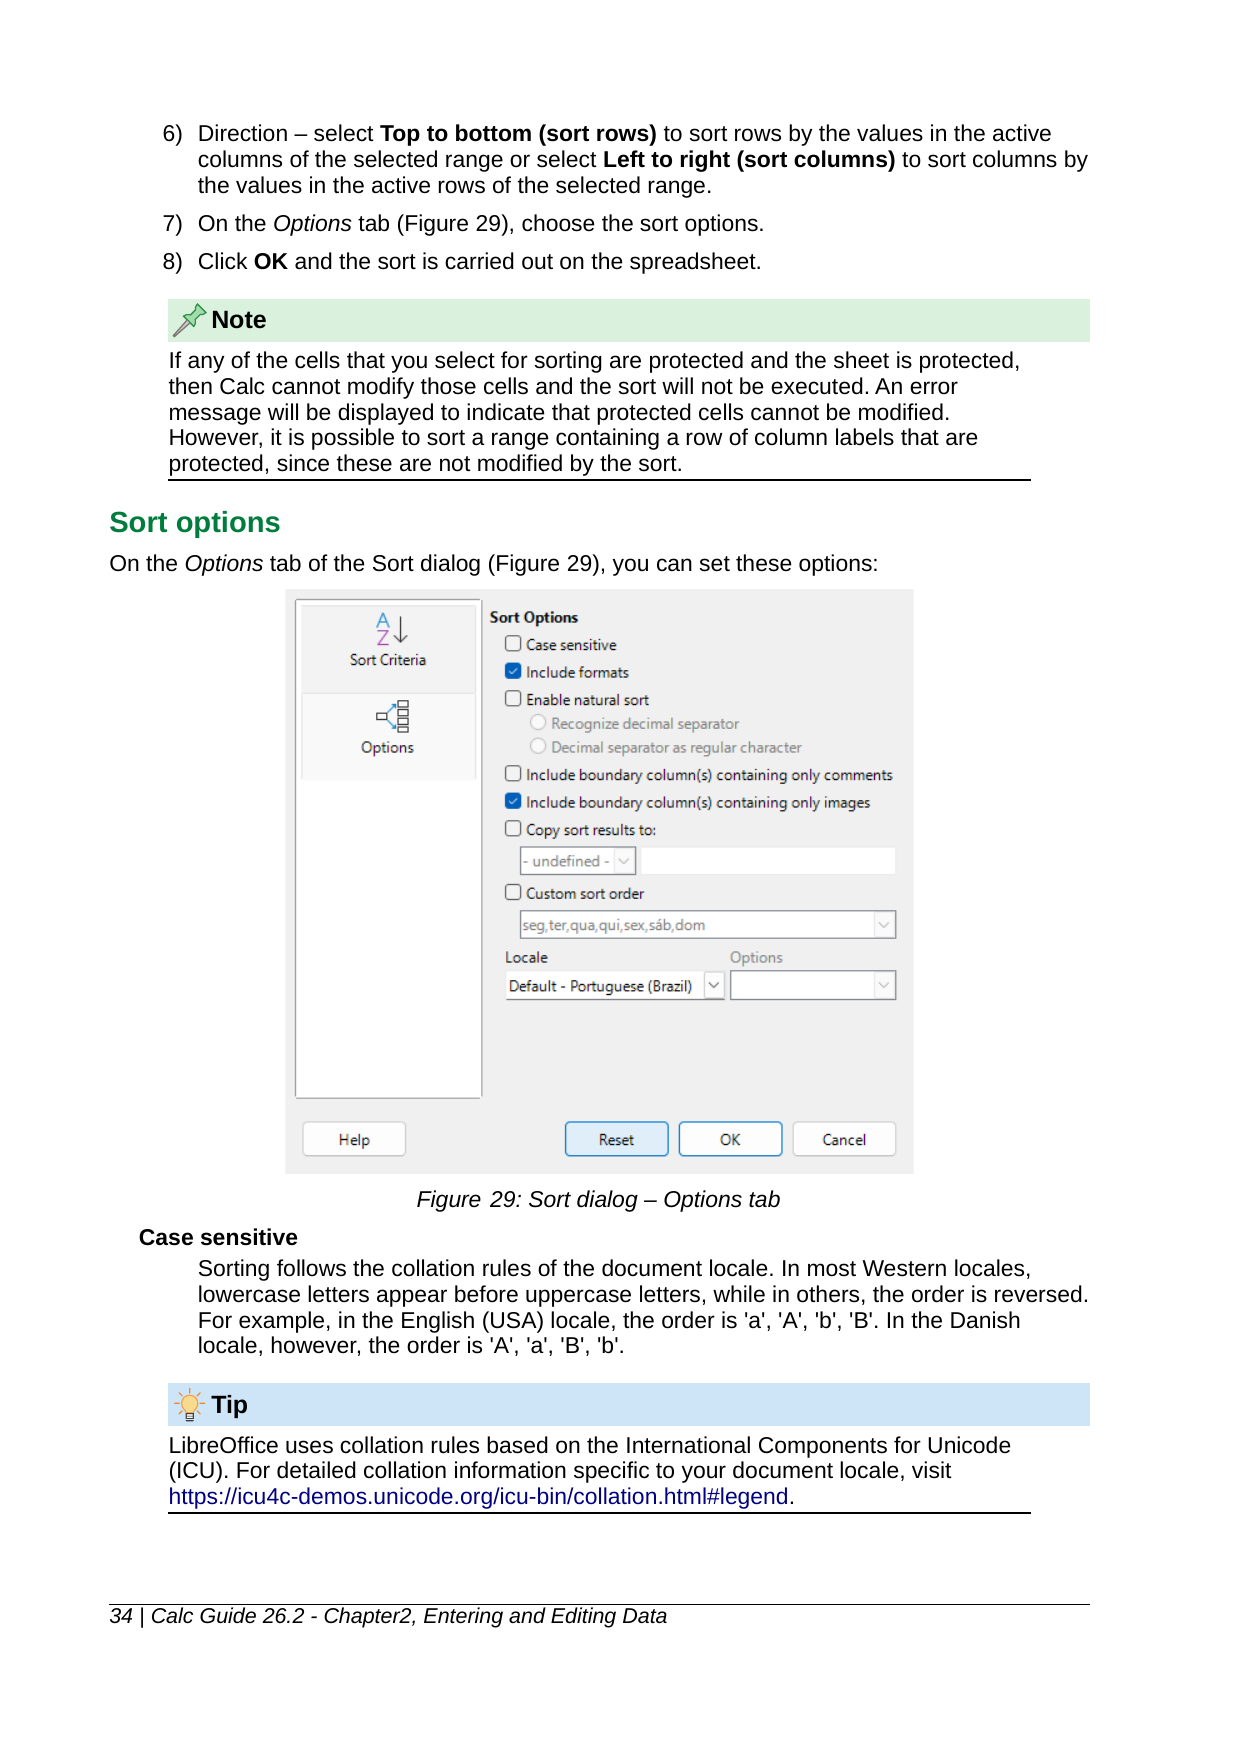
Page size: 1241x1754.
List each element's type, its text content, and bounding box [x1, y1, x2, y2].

list On the Options tab (Figure 29), choose the sort options. [183, 210, 1090, 236]
list On the Options tab of the Sort dialog (Figure 29), you can set these options: [109, 551, 1090, 577]
list Click OK and the sort is carried out on the spreadsheet. [183, 248, 1090, 274]
list Direction – select Top to bottom (sort rows) to sort rows by the values in the active columns of the selected range or select Left to right (sort columns) to sort columns by the values in the active rows of the selected range. [183, 121, 1090, 198]
text If any of the cells that you select for sorting are protected and the sheet is protected, then Calc cannot modify those cells and the sort will not be executed. An error message will be displayed to indicate that protected cells cannot be modified. However, it is possible to sort a range containing a row of column labels that are protected, since these are not modified by the sort. [168, 348, 1031, 479]
text LibreOffice uses collation rules based on the International Components for Unicode (ICU). For detailed collation information specific to your document locale, visit https://icu4c-demos.unicode.org/icu-bin/collation.html#legend. [168, 1433, 1031, 1512]
text Sorting follows the collation rules of the document locale. In most Western locales, lowercase letters appear before uppercase letters, while in others, the order is reversed. For example, in the English (USA) locale, the order is 'a', 'A', 'b', 'B'. In the Danish locale, however, the order is 'A', 'a', 'B', 'b'. [198, 1256, 1090, 1359]
text Case sensitive [139, 1224, 1090, 1250]
picture [285, 589, 914, 1174]
subtitle Note [168, 299, 1090, 342]
text Figure 29: Sort dialog – Options tab [285, 1186, 914, 1212]
subtitle Sort options [109, 506, 1090, 539]
subtitle Tip [168, 1383, 1090, 1426]
